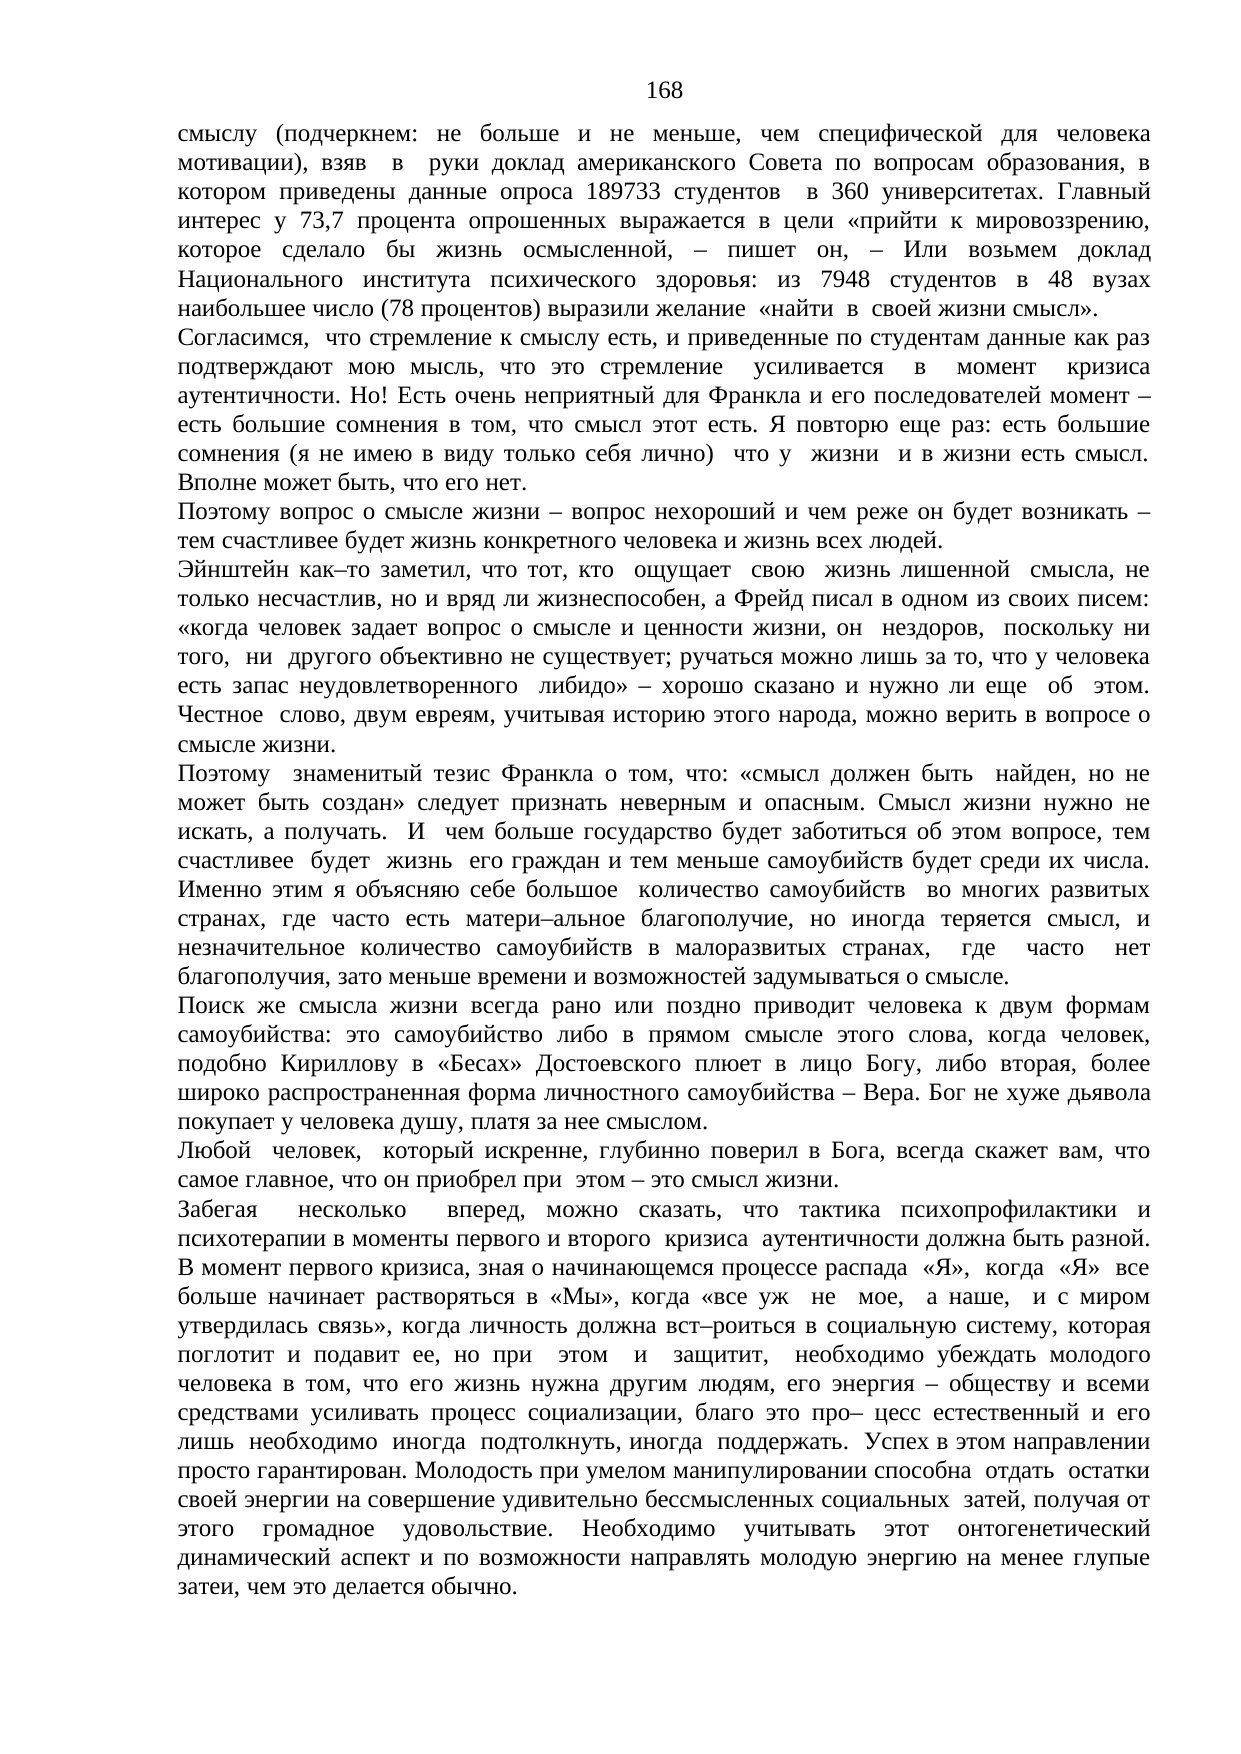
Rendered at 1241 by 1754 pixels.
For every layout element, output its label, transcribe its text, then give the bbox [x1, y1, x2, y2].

text Поэтому знаменитый тезис Франкла о том, что: «смысл должен быть найден, но не может быть создан» следует признать неверным и опасным. Смысл жизни нужно не искать, а получать. И чем больше государство будет заботиться об этом вопросе, тем счастливее будет жизнь его граждан и тем меньше самоубийств будет среди их числа. Именно этим я объясняю себе большое количество самоубийств во многих развитых странах, где часто есть матери–альное благополучие, но иногда теряется смысл, и незначительное количество самоубийств в малоразвитых странах, где часто нет благополучия, зато меньше времени и возможностей задумываться о смысле. [177, 757, 1152, 990]
text Поиск же смысла жизни всегда рано или поздно приводит человека к двум формам самоубийства: это самоубийство либо в прямом смысле этого слова, когда человек, подобно Кириллову в «Бесах» Достоевского плюет в лицо Богу, либо вторая, более широко распространенная форма личностного самоубийства – Вера. Бог не хуже дьявола покупает у человека душу, платя за нее смыслом. [177, 990, 1152, 1135]
text Поэтому вопрос о смысле жизни – вопрос нехороший и чем реже он будет возникать – тем счастливее будет жизнь конкретного человека и жизнь всех людей. [177, 496, 1152, 554]
text Согласимся, что стремление к смыслу есть, и приведенные по студентам данные как раз подтверждают мою мысль, что это стремление усиливается в момент кризиса аутентичности. Но! Есть очень неприятный для Франкла и его последователей момент – есть большие сомнения в том, что смысл этот есть. Я повторю еще раз: есть большие сомнения (я не имею в виду только себя лично) что у жизни и в жизни есть смысл. Вполне может быть, что его нет. [177, 322, 1152, 496]
text смыслу (подчеркнем: не больше и не меньше, чем специфической для человека мотивации), взяв в руки доклад американского Совета по вопросам образования, в котором приведены данные опроса 189733 студентов в 360 университетах. Главный интерес у 73,7 процента опрошенных выражается в цели «прийти к мировоззрению, которое сделало бы жизнь осмысленной, – пишет он, – Или возьмем доклад Национального института психического здоровья: из 7948 студентов в 48 вузах наибольшее число (78 процентов) выразили желание «найти в своей жизни смысл». [177, 118, 1152, 322]
text Любой человек, который искренне, глубинно поверил в Бога, всегда скажет вам, что самое главное, что он приобрел при этом – это смысл жизни. [177, 1135, 1152, 1193]
text Эйнштейн как–то заметил, что тот, кто ощущает свою жизнь лишенной смысла, не только несчастлив, но и вряд ли жизнеспособен, а Фрейд писал в одном из своих писем: «когда человек задает вопрос о смысле и ценности жизни, он нездоров, поскольку ни того, ни другого объективно не существует; ручаться можно лишь за то, что у человека есть запас неудовлетворенного либидо» – хорошо сказано и нужно ли еще об этом. Честное слово, двум евреям, учитывая историю этого народа, можно верить в вопросе о смысле жизни. [177, 554, 1152, 757]
text Забегая несколько вперед, можно сказать, что тактика психопрофилактики и психотерапии в моменты первого и второго кризиса аутентичности должна быть разной. В момент первого кризиса, зная о начинающемся процессе распада «Я», когда «Я» все больше начинает растворяться в «Мы», когда «все уж не мое, а наше, и с миром утвердилась связь», когда личность должна вст–роиться в социальную систему, которая поглотит и подавит ее, но при этом и защитит, необходимо убеждать молодого человека в том, что его жизнь нужна другим людям, его энергия – обществу и всеми средствами усиливать процесс социализации, благо это про– цесс естественный и его лишь необходимо иногда подтолкнуть, иногда поддержать. Успех в этом направлении просто гарантирован. Молодость при умелом манипулировании способна отдать остатки своей энергии на совершение удивительно бессмысленных социальных затей, получая от этого громадное удовольствие. Необходимо учитывать этот онтогенетический динамический аспект и по возможности направлять молодую энергию на менее глупые затеи, чем это делается обычно. [177, 1193, 1152, 1600]
